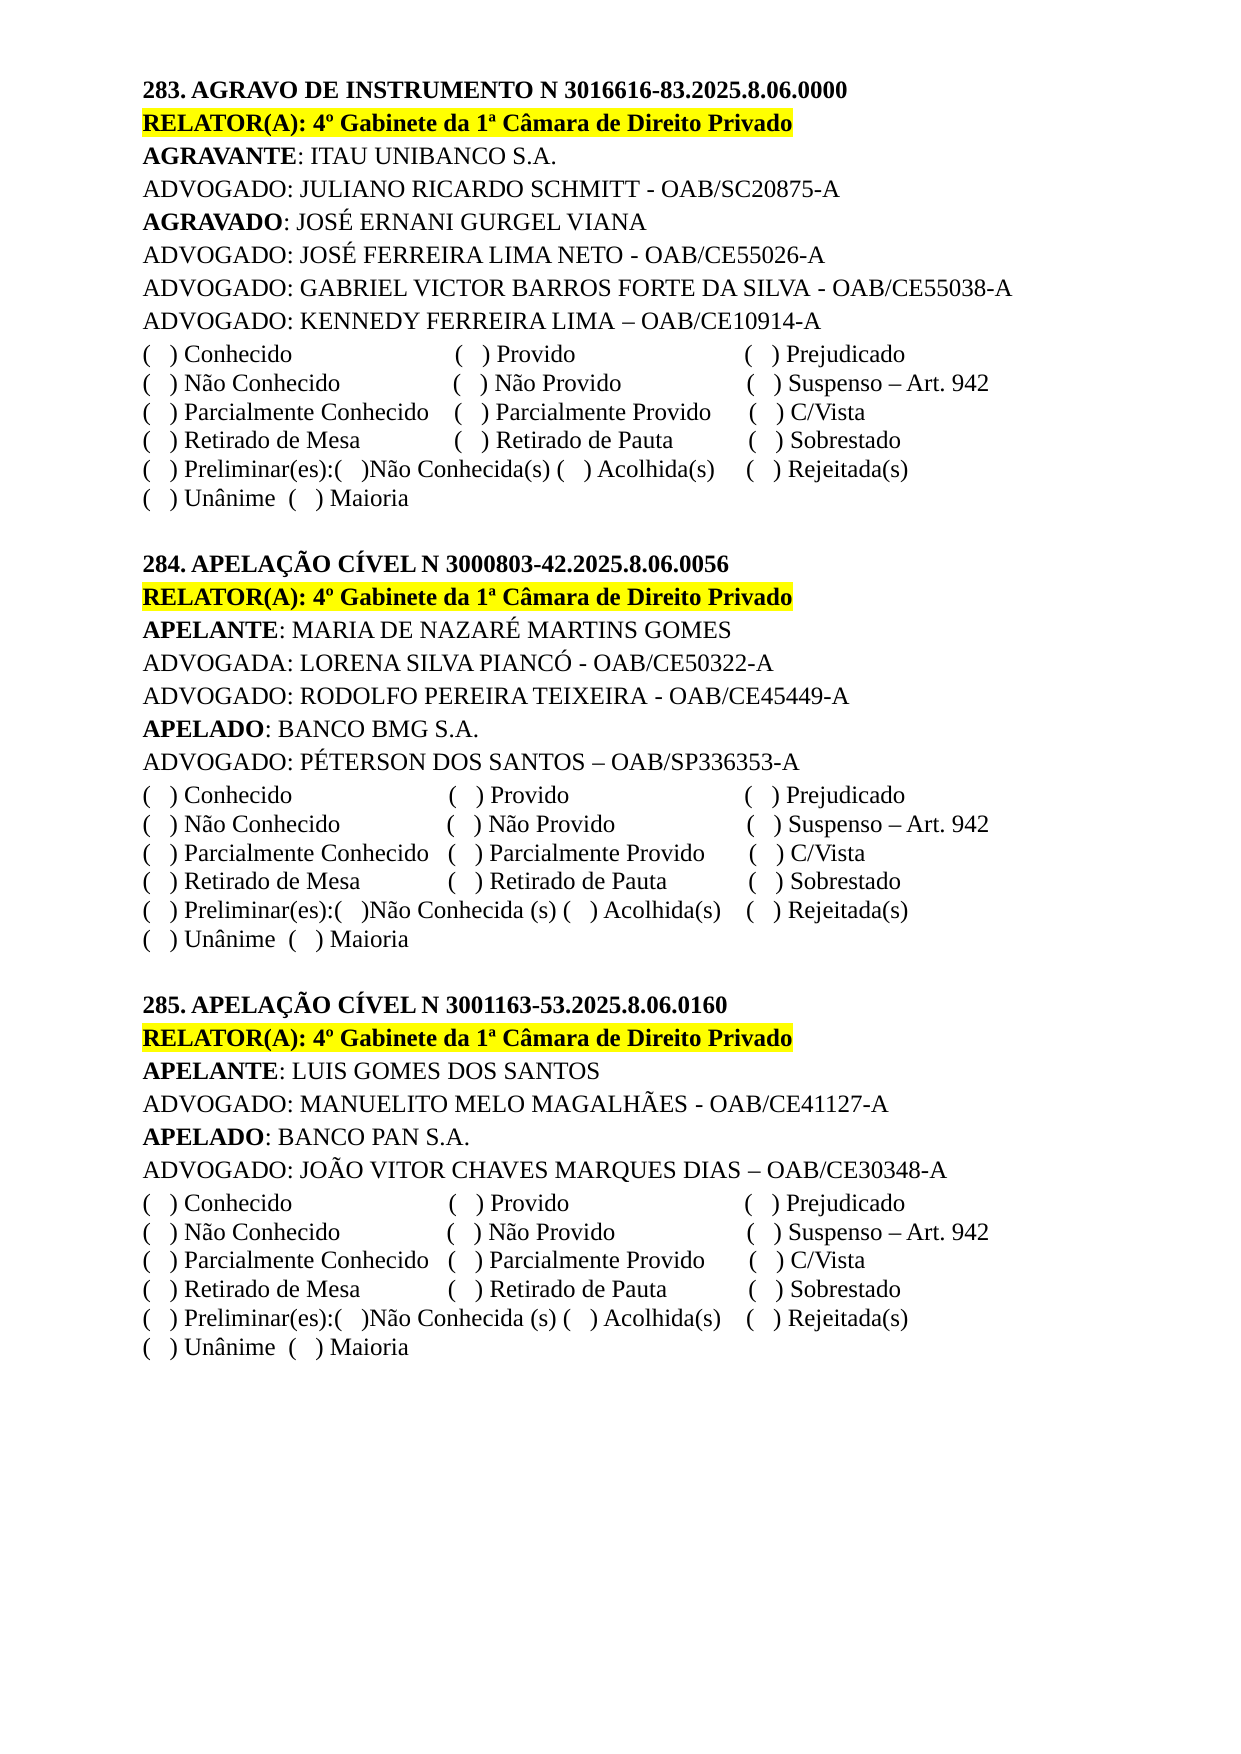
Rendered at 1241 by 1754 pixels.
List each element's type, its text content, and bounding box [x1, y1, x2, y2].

text ( ) Unânime ( ) Maioria [142, 924, 1188, 953]
text ( ) Parcialmente Conhecido ( ) Parcialmente Provido ( ) C/Vista [142, 838, 1158, 866]
text ( ) Não Conhecido ( ) Não Provido ( ) Suspenso – Art. 942 [142, 1217, 1158, 1246]
text ( ) Parcialmente Conhecido ( ) Parcialmente Provido ( ) C/Vista [142, 397, 1158, 425]
text ( ) Retirado de Mesa ( ) Retirado de Pauta ( ) Sobrestado [142, 1274, 1158, 1303]
text ( ) Unânime ( ) Maioria [142, 1332, 1188, 1361]
text 283. AGRAVO DE INSTRUMENTO N 3016616-83.2025.8.06.0000 RELATOR(A): 4º Gabinete da 1ª Câmara de Direito Privado AGRAVANTE: ITAU UNIBANCO S.A. ADVOGADO: JULIANO RICARDO SCHMITT - OAB/SC20875-A AGRAVADO: JOSÉ ERNANI GURGEL VIANA ADVOGADO: JOSÉ FERREIRA LIMA NETO - OAB/CE55026-A ADVOGADO: GABRIEL VICTOR BARROS FORTE DA SILVA - OAB/CE55038-A ADVOGADO: KENNEDY FERREIRA LIMA – OAB/CE10914-A [142, 75, 1188, 335]
text 285. APELAÇÃO CÍVEL N 3001163-53.2025.8.06.0160 RELATOR(A): 4º Gabinete da 1ª Câmara de Direito Privado APELANTE: LUIS GOMES DOS SANTOS ADVOGADO: MANUELITO MELO MAGALHÃES - OAB/CE41127-A APELADO: BANCO PAN S.A. ADVOGADO: JOÃO VITOR CHAVES MARQUES DIAS – OAB/CE30348-A [142, 990, 1188, 1184]
text ( ) Retirado de Mesa ( ) Retirado de Pauta ( ) Sobrestado [142, 425, 1158, 454]
text ( ) Unânime ( ) Maioria [142, 483, 1188, 512]
text ( ) Não Conhecido ( ) Não Provido ( ) Suspenso – Art. 942 [142, 368, 1158, 397]
text 284. APELAÇÃO CÍVEL N 3000803-42.2025.8.06.0056 RELATOR(A): 4º Gabinete da 1ª Câmara de Direito Privado APELANTE: MARIA DE NAZARÉ MARTINS GOMES ADVOGADA: LORENA SILVA PIANCÓ - OAB/CE50322-A ADVOGADO: RODOLFO PEREIRA TEIXEIRA - OAB/CE45449-A APELADO: BANCO BMG S.A. ADVOGADO: PÉTERSON DOS SANTOS – OAB/SP336353-A [142, 549, 1188, 776]
text ( ) Conhecido ( ) Provido ( ) Prejudicado [142, 339, 1141, 368]
text ( ) Conhecido ( ) Provido ( ) Prejudicado [142, 1188, 1141, 1217]
text ( ) Preliminar(es):( )Não Conhecida (s) ( ) Acolhida(s) ( ) Rejeitada(s) [142, 895, 1158, 924]
text ( ) Parcialmente Conhecido ( ) Parcialmente Provido ( ) C/Vista [142, 1246, 1158, 1274]
text ( ) Preliminar(es):( )Não Conhecida(s) ( ) Acolhida(s) ( ) Rejeitada(s) [142, 454, 1158, 483]
text ( ) Retirado de Mesa ( ) Retirado de Pauta ( ) Sobrestado [142, 866, 1158, 895]
text ( ) Conhecido ( ) Provido ( ) Prejudicado [142, 780, 1141, 809]
text ( ) Preliminar(es):( )Não Conhecida (s) ( ) Acolhida(s) ( ) Rejeitada(s) [142, 1303, 1158, 1332]
text ( ) Não Conhecido ( ) Não Provido ( ) Suspenso – Art. 942 [142, 809, 1158, 838]
